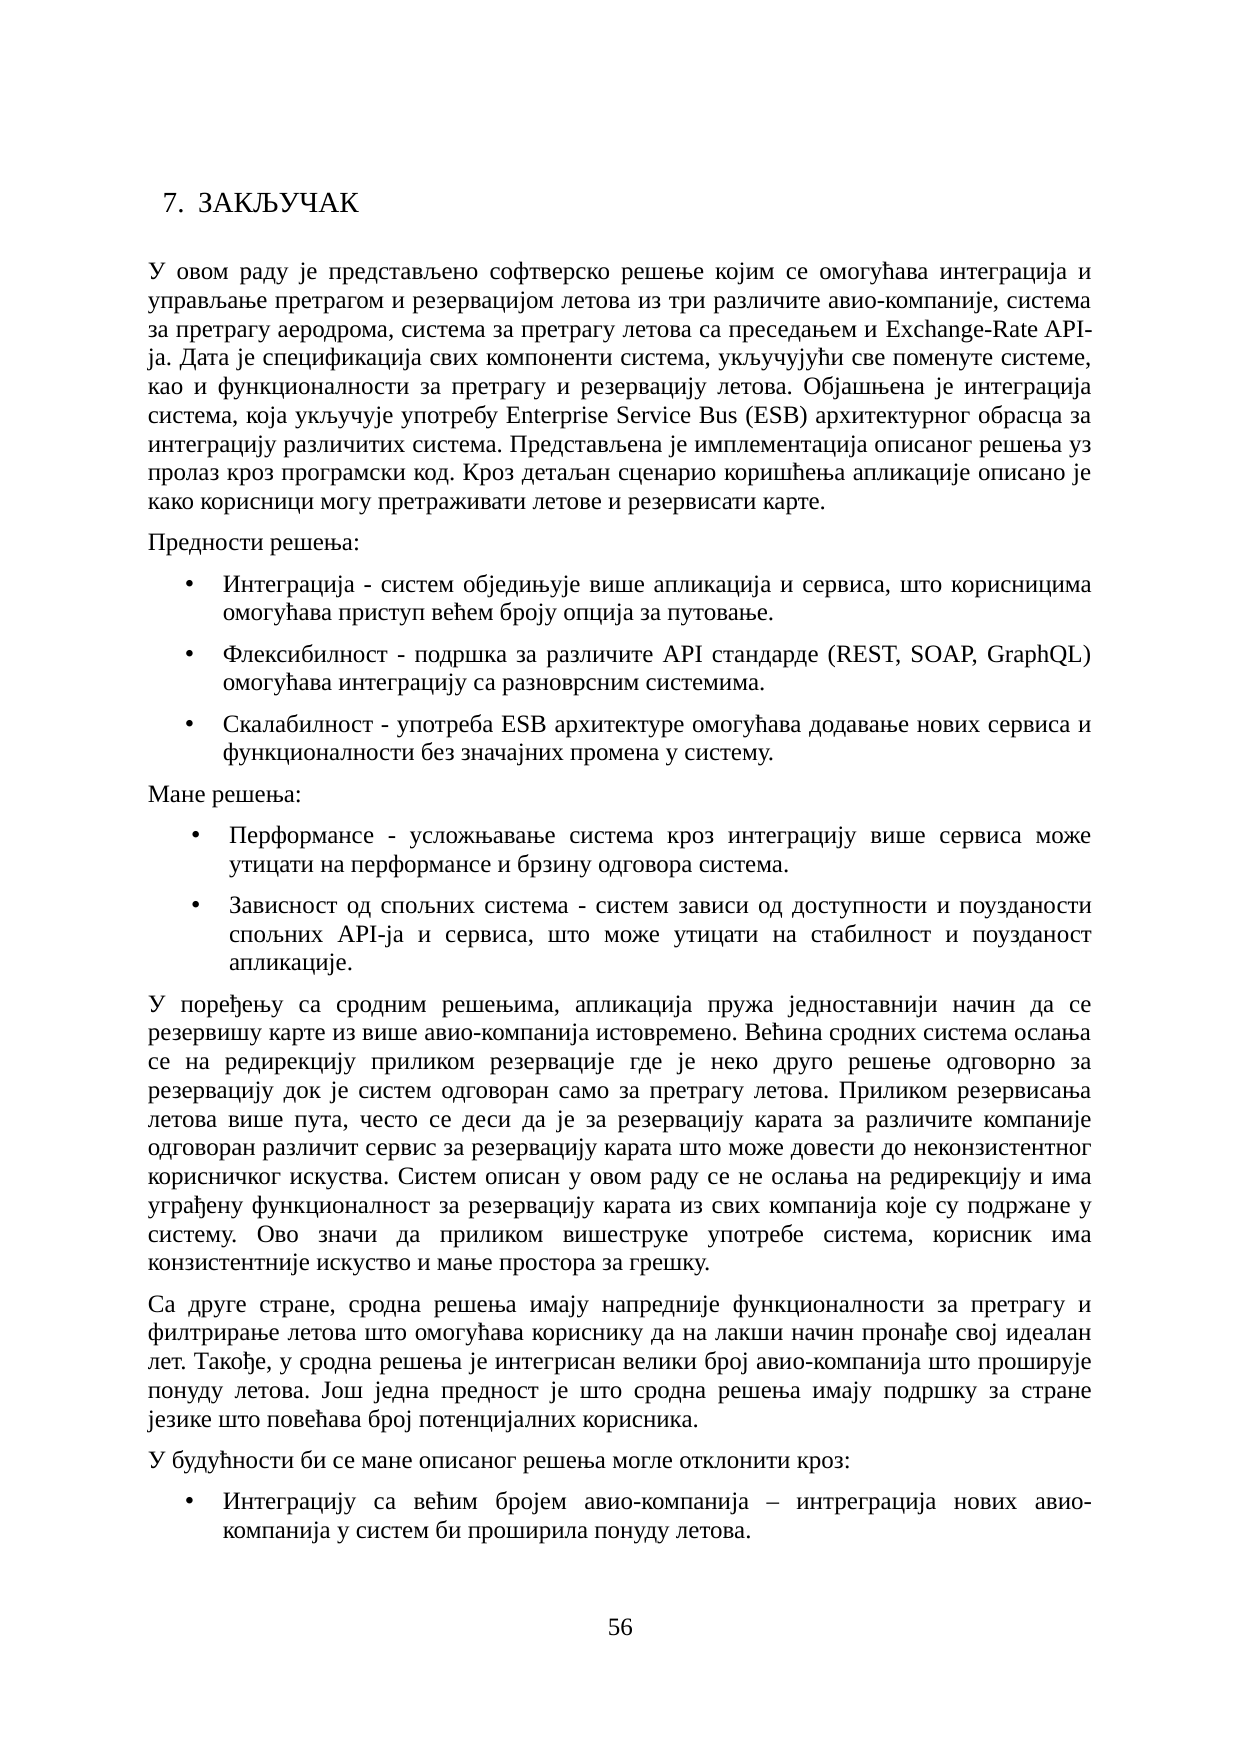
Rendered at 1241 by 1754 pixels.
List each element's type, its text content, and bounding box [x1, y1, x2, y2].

list Интеграцију са већим бројем авио-компанија – интреграција нових авио-компанија у систем би проширила понуду летова. [185, 1486, 1092, 1544]
text Предности решења: [148, 527, 1092, 556]
text У будућности би се мане описаног решења могле отклонити кроз: [148, 1445, 1092, 1474]
list Флексибилност - подршка за различите API стандарде (REST, SOAP, GraphQL) омогућава интеграцију са разноврсним системима. [185, 639, 1092, 696]
text Мане решења: [148, 779, 1092, 807]
list Зависност од спољних система - систем зависи од доступности и поузданости спољних API-ја и сервиса, што може утицати на стабилност и поузданост апликације. [191, 890, 1092, 976]
subtitle ЗАКЉУЧАК [162, 185, 1078, 219]
text Са друге стране, сродна решења имају напредније функционалности за претрагу и филтрирање летова што омогућава кориснику да на лакши начин пронађе свој идеалан лет. Такође, у сродна решења је интегрисан велики број авио-компанија што проширује понуду летова. Још једна предност је што сродна решења имају подршку за стране језике што повећава број потенцијалних корисника. [148, 1289, 1092, 1432]
list Скалабилност - употреба ESB архитектуре омогућава додавање нових сервиса и функционалности без значајних промена у систему. [185, 709, 1092, 766]
list Перформансе - усложњавање система кроз интеграцију више сервиса може утицати на перформансе и брзину одговора система. [191, 820, 1092, 877]
text У овом раду је представљено софтверско решење којим се омогућава интеграција и управљање претрагом и резервацијом летова из три различите авио-компаније, система за претрагу аеродрома, система за претрагу летова са преседањем и Exchange-Rate API-ја. Дата је спецификација свих компоненти система, укључујући све поменуте системе, као и функционалности за претрагу и резервацију летова. Објашњена је интеграција система, која укључује употребу Enterprise Service Bus (ESB) архитектурног обрасца за интеграцију различитих система. Представљена је имплементација описаног решења уз пролаз кроз програмски код. Кроз детаљан сценарио коришћења апликације описано је како корисници могу претраживати летове и резервисати карте. [148, 256, 1092, 515]
list Интеграција - систем обједињује више апликација и сервиса, што корисницима омогућава приступ већем броју опција за путовање. [185, 569, 1092, 626]
text У поређењу са сродним решењима, апликација пружа једноставнији начин да се резервишу карте из више авио-компанија истовремено. Већина сродних система ослања се на редирекцију приликом резервације где је неко друго решење одговорно за резервацију док је систем одговоран само за претрагу летова. Приликом резервисања летова више пута, често се деси да је за резервацију карата за различите компаније одговоран различит сервис за резервацију карата што може довести до неконзистентног корисничког искуства. Систем описан у овом раду се не ослања на редирекцију и има уграђену функционалност за резервацију карата из свих компанија које су подржане у систему. Ово значи да приликом вишеструке употребе система, корисник има конзистентније искуство и мање простора за грешку. [148, 989, 1092, 1276]
